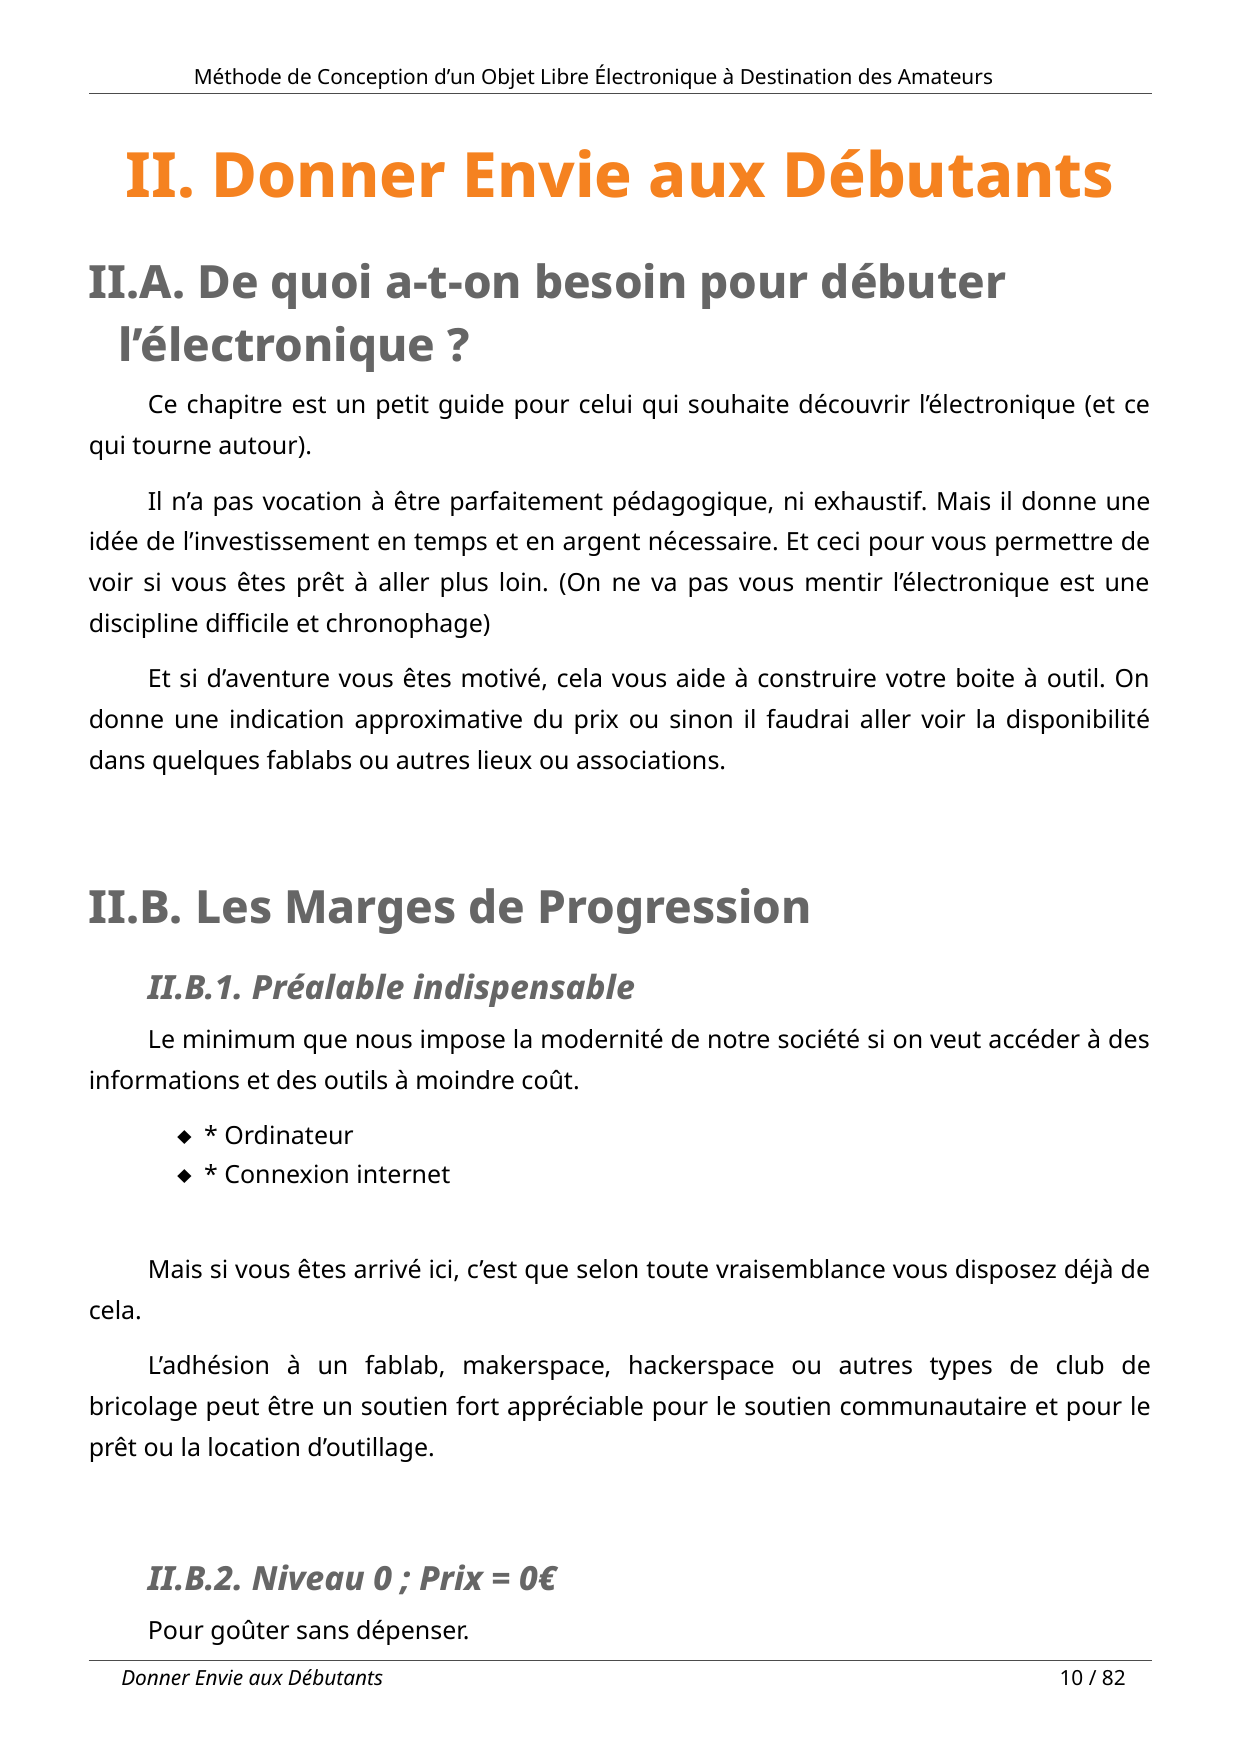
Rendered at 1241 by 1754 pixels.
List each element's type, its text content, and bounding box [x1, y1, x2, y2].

subtitle De quoi a‑t‑on besoin pour débuter l’électronique ? [88, 249, 1152, 374]
list * Connexion internet [177, 1157, 1152, 1191]
text Mais si vous êtes arrivé ici, c’est que selon toute vraisemblance vous disposez déjà de cela. [88, 1252, 1152, 1327]
text Il n’a pas vocation à être parfaitement pédagogique, ni exhaustif. Mais il donne une idée de l’investissement en temps et en argent nécessaire. Et ceci pour vous permettre de voir si vous êtes prêt à aller plus loin. (On ne va pas vous mentir l’électronique est une discipline difficile et chronophage) [88, 483, 1152, 640]
subtitle Niveau 0 ; Prix = 0€ [148, 1555, 1152, 1601]
text Pour goûter sans dépenser. [88, 1613, 1152, 1647]
text Le minimum que nous impose la modernité de notre société si on veut accéder à des informations et des outils à moindre coût. [88, 1022, 1152, 1097]
text Ce chapitre est un petit guide pour celui qui souhaite découvrir l’électronique (et ce qui tourne autour). [88, 387, 1152, 462]
text Et si d’aventure vous êtes motivé, cela vous aide à construire votre boite à outil. On donne une indication approximative du prix ou sinon il faudrai aller voir la disponibilité dans quelques fablabs ou autres lieux ou associations. [88, 661, 1152, 777]
subtitle Préalable indispensable [148, 964, 1152, 1009]
list * Ordinateur [177, 1118, 1152, 1152]
subtitle Les Marges de Progression [88, 874, 1152, 937]
text L’adhésion à un fablab, makerspace, hackerspace ou autres types de club de bricolage peut être un soutien fort appréciable pour le soutien communautaire et pour le prêt ou la location d’outillage. [88, 1348, 1152, 1464]
subtitle Donner Envie aux Débutants [88, 131, 1152, 216]
